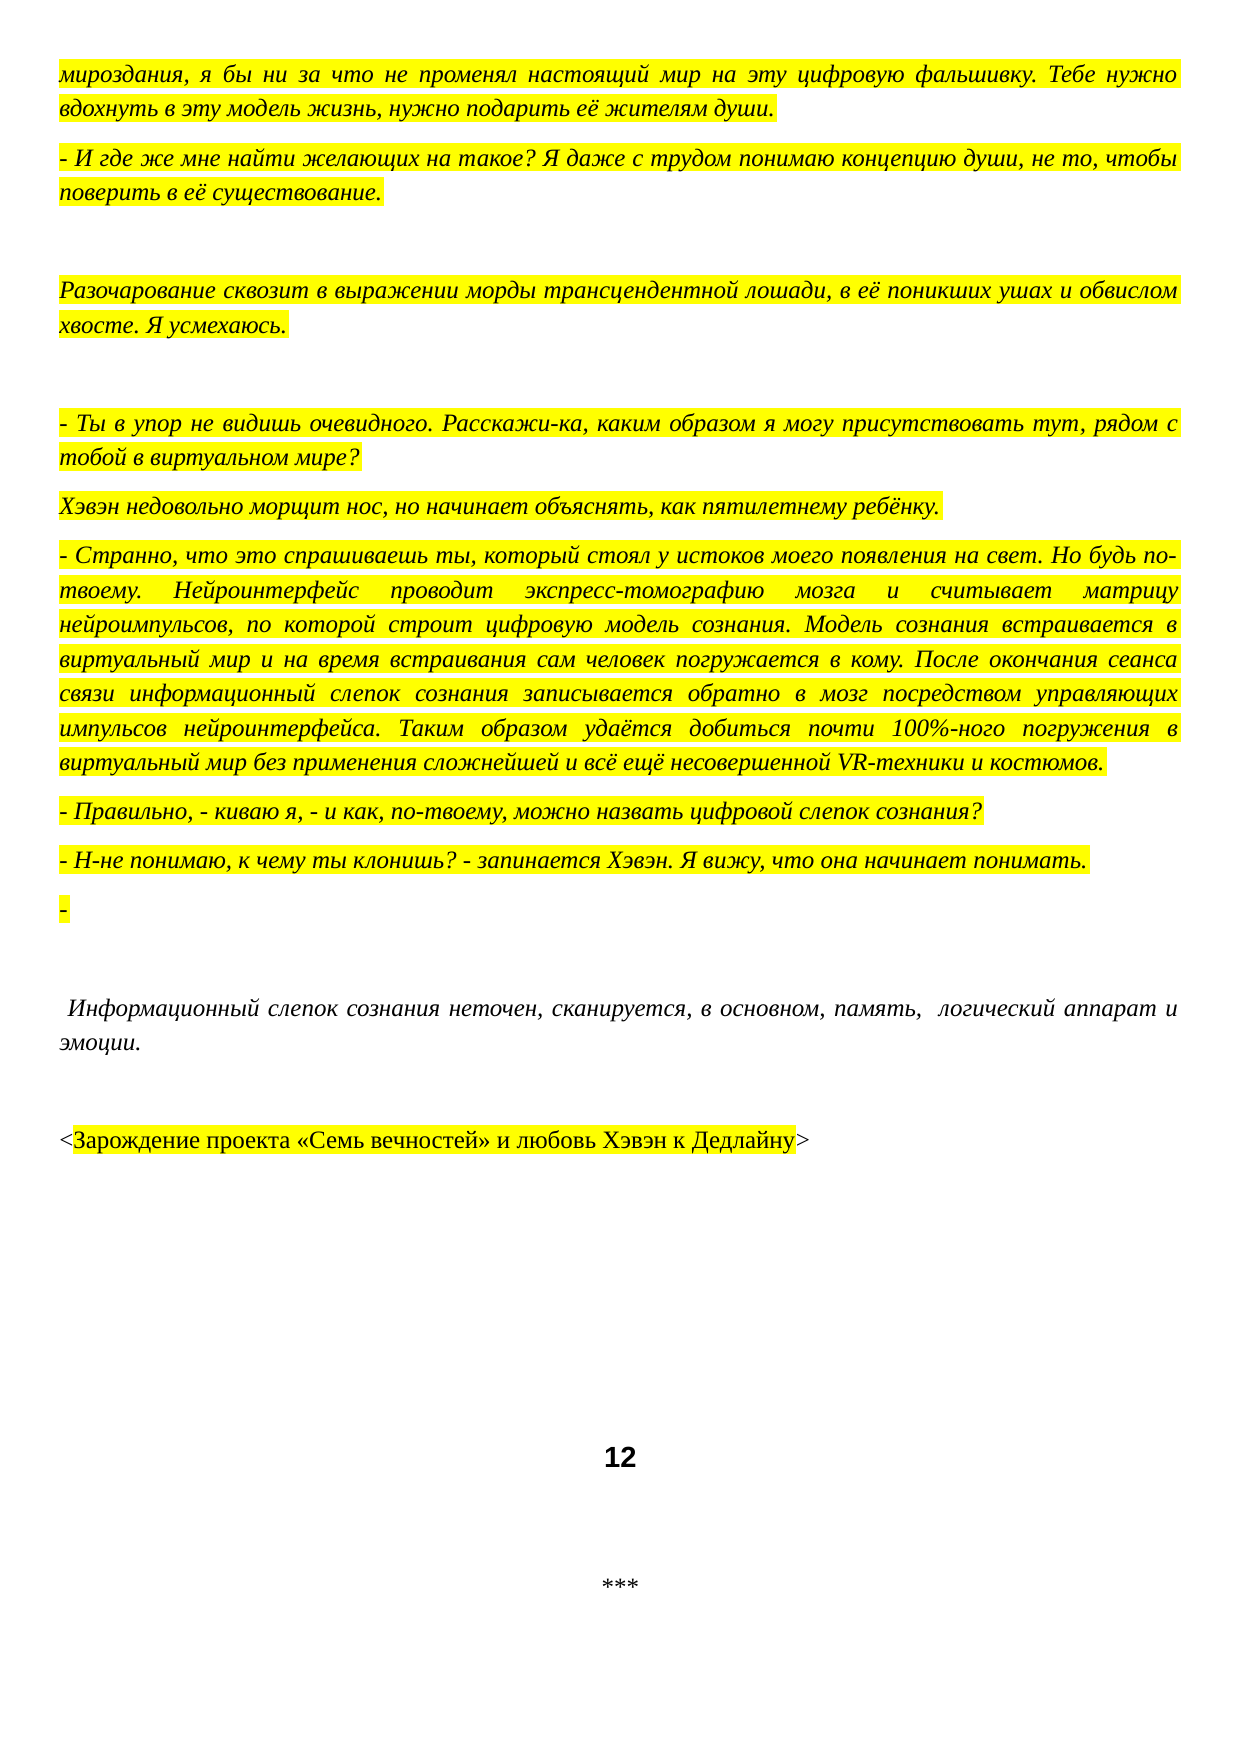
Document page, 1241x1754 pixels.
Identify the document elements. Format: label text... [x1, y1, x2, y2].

text Хэвэн недовольно морщит нос, но начинает объяснять, как пятилетнему ребёнку. [59, 491, 1181, 520]
text <Зарождение проекта «Семь вечностей» и любовь Хэвэн к Дедлайну> [59, 1125, 1181, 1154]
text Разочарование сквозит в выражении морды трансцендентной лошади, в её поникших ушах и обвислом хвосте. Я усмехаюсь. [59, 275, 1181, 338]
text - Ты в упор не видишь очевидного. Расскажи-ка, каким образом я могу присутствовать тут, рядом с тобой в виртуальном мире? [59, 408, 1181, 471]
text - Правильно, - киваю я, - и как, по-твоему, можно назвать цифровой слепок сознания? [59, 796, 1181, 825]
text мироздания, я бы ни за что не променял настоящий мир на эту цифровую фальшивку. Тебе нужно вдохнуть в эту модель жизнь, нужно подарить её жителям души. [59, 59, 1181, 122]
text - [59, 894, 1181, 923]
text - И где же мне найти желающих на такое? Я даже с трудом понимаю концепцию души, не то, чтобы поверить в её существование. [59, 143, 1181, 206]
text - Н-не понимаю, к чему ты клонишь? - запинается Хэвэн. Я вижу, что она начинает понимать. [59, 845, 1181, 874]
text Информационный слепок сознания неточен, сканируется, в основном, память, логический аппарат и эмоции. [59, 993, 1181, 1056]
text *** [59, 1572, 1181, 1601]
text - Странно, что это спрашиваешь ты, который стоял у истоков моего появления на свет. Но будь по-твоему. Нейроинтерфейс проводит экспресс-томографию мозга и считывает матрицу нейроимпульсов, по которой строит цифровую модель сознания. Модель сознания встраивается в виртуальный мир и на время встраивания сам человек погружается в кому. После окончания сеанса связи информационный слепок сознания записывается обратно в мозг посредством управляющих импульсов нейроинтерфейса. Таким образом удаётся добиться почти 100%-ного погружения в виртуальный мир без применения сложнейшей и всё ещё несовершенной VR-техники и костюмов. [59, 540, 1181, 776]
subtitle 12 [59, 1440, 1181, 1474]
